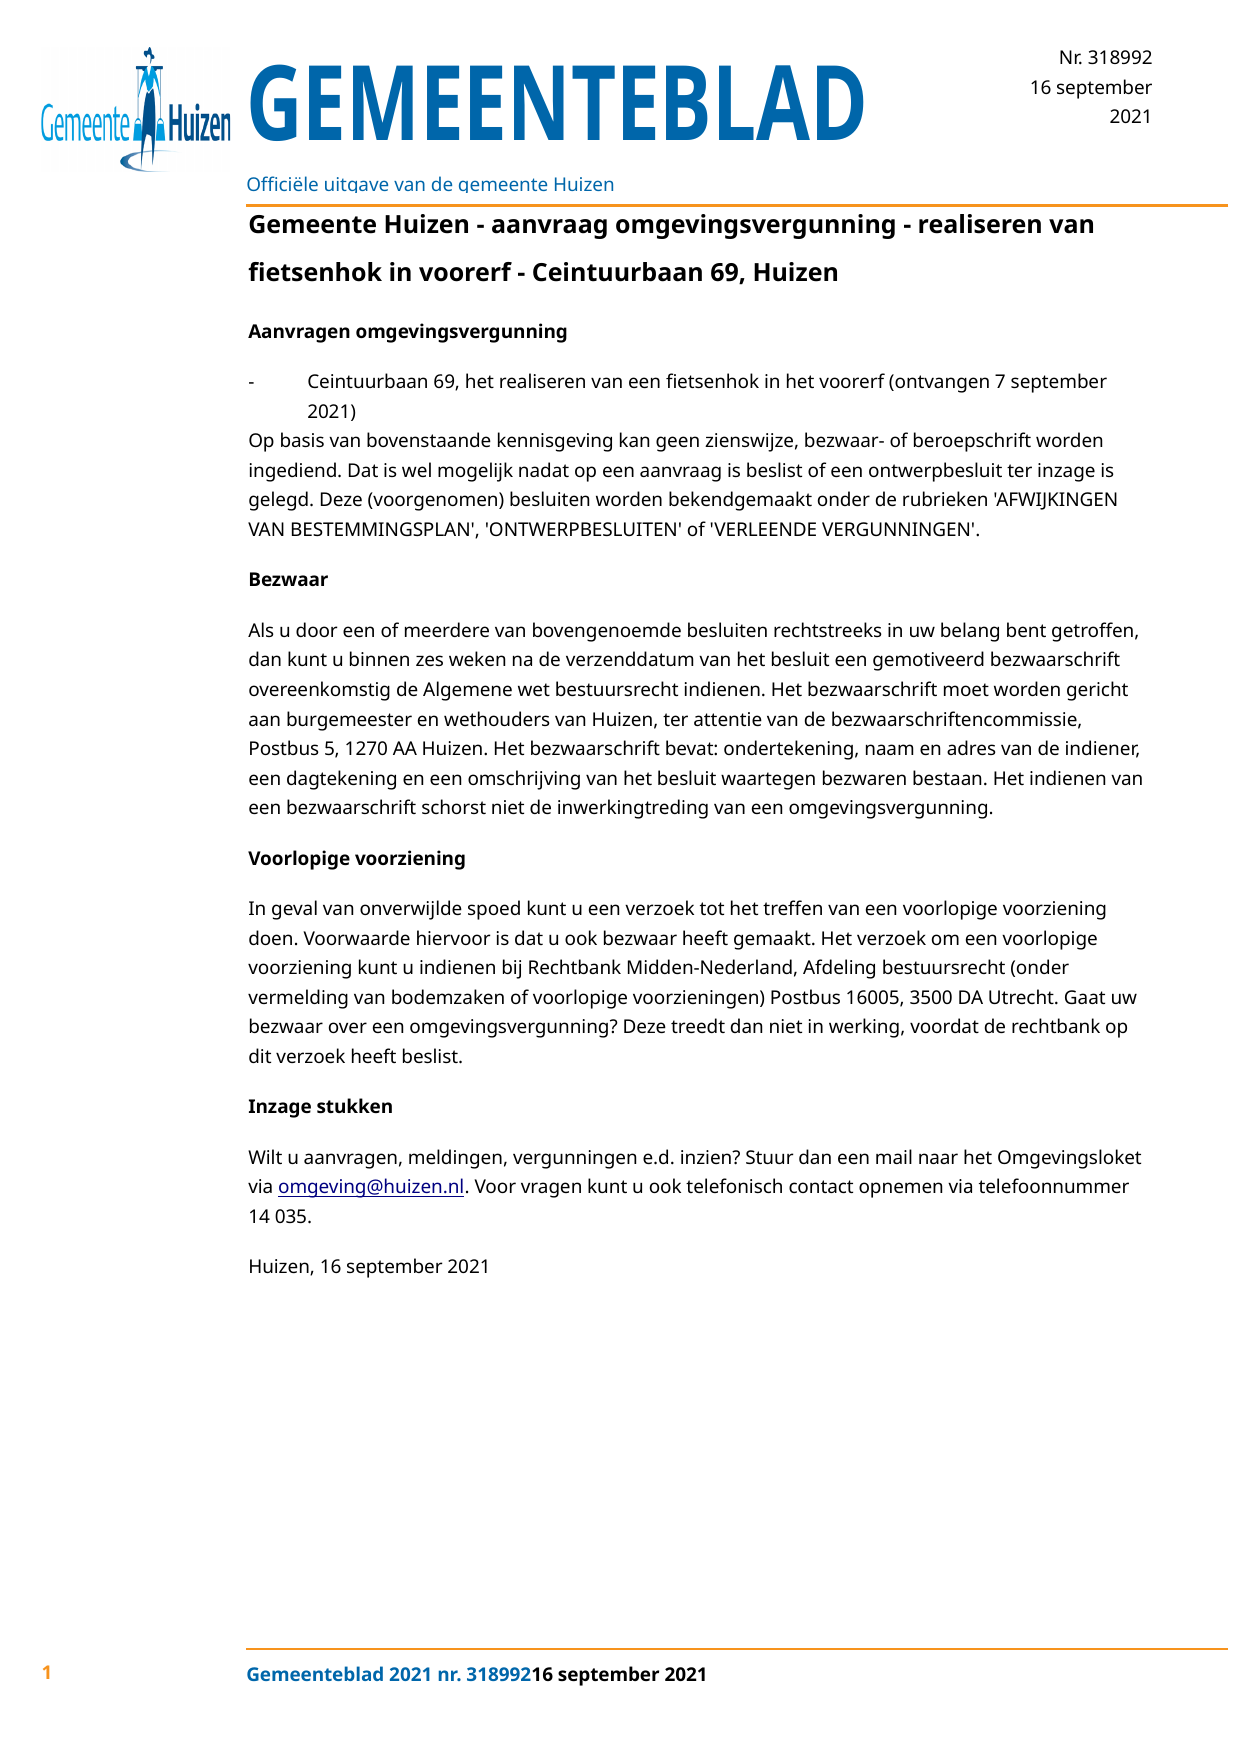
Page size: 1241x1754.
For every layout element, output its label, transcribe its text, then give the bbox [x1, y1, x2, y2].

list Ceintuurbaan 69, het realiseren van een fietsenhok in het voorerf (ontvangen 7 september 2021) [248, 368, 1152, 424]
text Inzage stukken [248, 1094, 1152, 1119]
text Huizen, 16 september 2021 [248, 1254, 1152, 1279]
picture [41, 47, 231, 172]
text Gemeente Huizen - aanvraag omgevingsvergunning - realiseren van fietsenhok in voorerf - Ceintuurbaan 69, Huizen [248, 207, 1152, 288]
text Wilt u aanvragen, meldingen, vergunningen e.d. inzien? Stuur dan een mail naar het Omgevingsloket via omgeving@huizen.nl. Voor vragen kunt u ook telefonisch contact opnemen via telefoonnummer 14 035. [248, 1144, 1152, 1229]
text Op basis van bovenstaande kennisgeving kan geen zienswijze, bezwaar- of beroepschrift worden ingediend. Dat is wel mogelijk nadat op een aanvraag is beslist of een ontwerpbesluit ter inzage is gelegd. Deze (voorgenomen) besluiten worden bekendgemaakt onder de rubrieken 'AFWIJKINGEN VAN BESTEMMINGSPLAN', 'ONTWERPBESLUITEN' of 'VERLEENDE VERGUNNINGEN'. [248, 427, 1152, 542]
text Aanvragen omgevingsvergunning [248, 318, 1152, 344]
text Als u door een of meerdere van bovengenoemde besluiten rechtstreeks in uw belang bent getroffen, dan kunt u binnen zes weken na de verzenddatum van het besluit een gemotiveerd bezwaarschrift overeenkomstig de Algemene wet bestuursrecht indienen. Het bezwaarschrift moet worden gericht aan burgemeester en wethouders van Huizen, ter attentie van de bezwaarschriftencommissie, Postbus 5, 1270 AA Huizen. Het bezwaarschrift bevat: ondertekening, naam en adres van de indiener, een dagtekening en een omschrijving van het besluit waartegen bezwaren bestaan. Het indienen van een bezwaarschrift schorst niet de inwerkingtreding van een omgevingsvergunning. [248, 617, 1152, 820]
text In geval van onverwijlde spoed kunt u een verzoek tot het treffen van een voorlopige voorziening doen. Voorwaarde hiervoor is dat u ook bezwaar heeft gemaakt. Het verzoek om een voorlopige voorziening kunt u indienen bij Rechtbank Midden-Nederland, Afdeling bestuursrecht (onder vermelding van bodemzaken of voorlopige voorzieningen) Postbus 16005, 3500 DA Utrecht. Gaat uw bezwaar over een omgevingsvergunning? Deze treedt dan niet in werking, voordat de rechtbank op dit verzoek heeft beslist. [248, 895, 1152, 1069]
text Voorlopige voorziening [248, 845, 1152, 871]
text Bezwaar [248, 567, 1152, 592]
